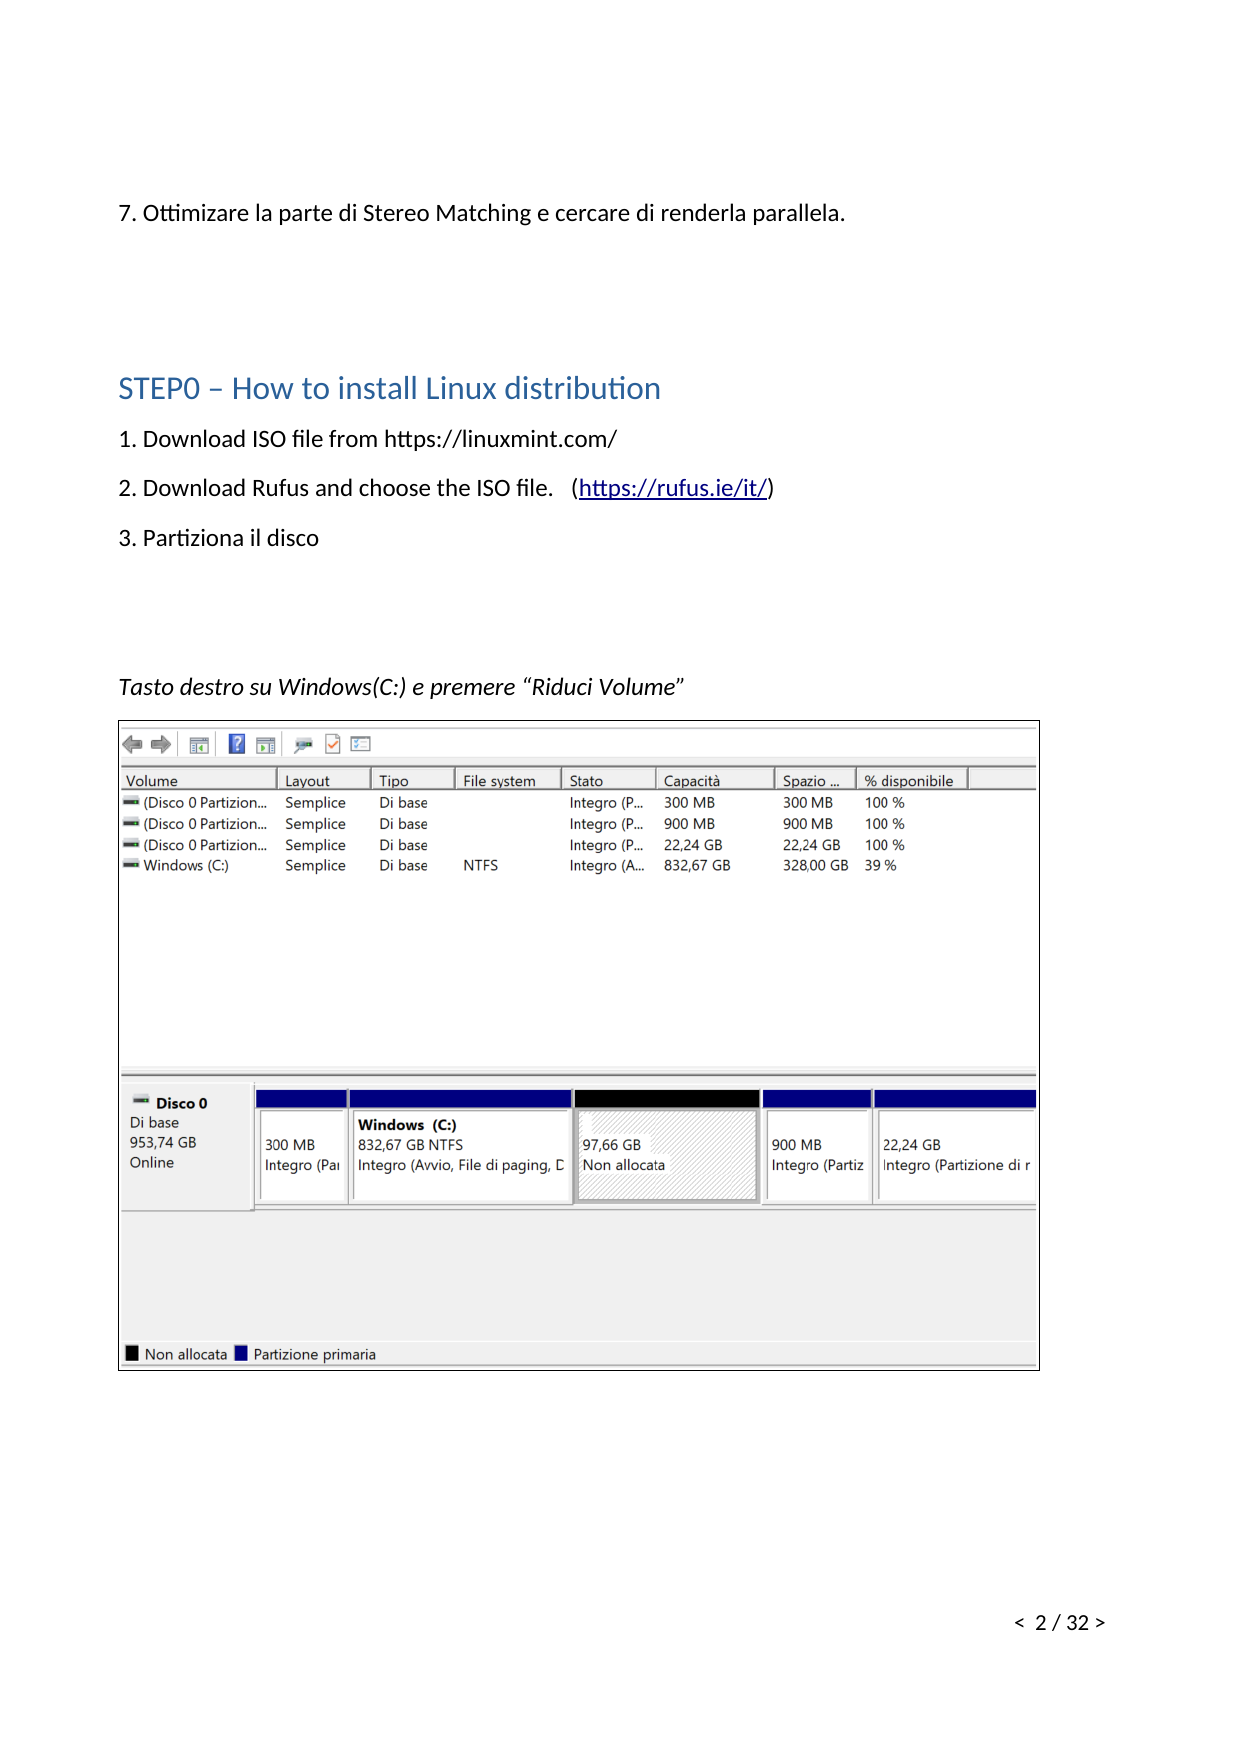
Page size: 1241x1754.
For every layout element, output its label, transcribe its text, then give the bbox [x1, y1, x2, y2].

picture [121, 723, 1037, 1368]
text 3. Partiziona il disco [118, 522, 1122, 552]
text 1. Download ISO file from https://linuxmint.com/ [118, 423, 1122, 453]
text 2. Download Rufus and choose the ISO file. (https://rufus.ie/it/) [118, 472, 1122, 503]
text 7. Ottimizare la parte di Stereo Matching e cercare di renderla parallela. [118, 197, 1122, 228]
subtitle STEP0 – How to install Linux distribution [118, 367, 1122, 407]
text Tasto destro su Windows(C:) e premere “Riduci Volume” [118, 671, 1122, 701]
